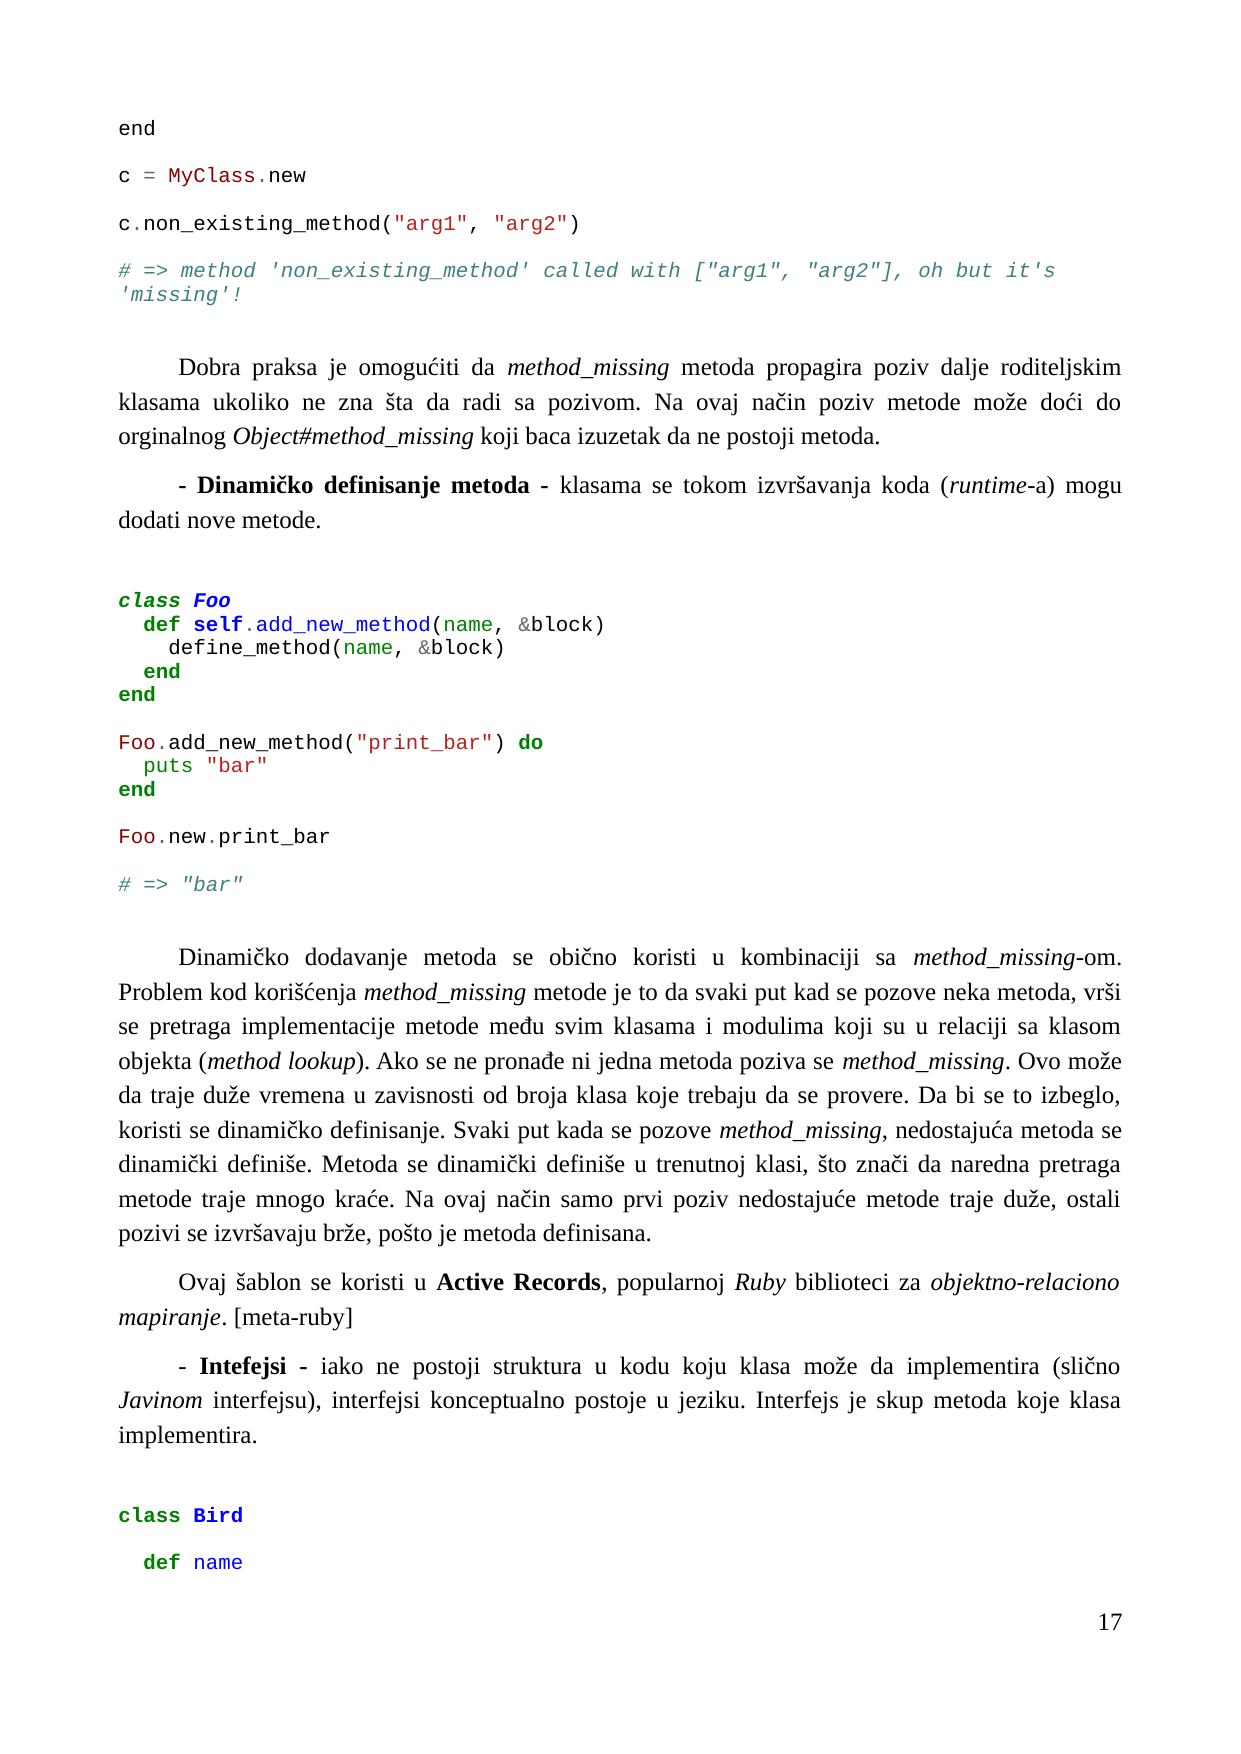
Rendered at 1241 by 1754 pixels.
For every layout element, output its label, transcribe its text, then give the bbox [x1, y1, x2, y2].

text Dinamičko dodavanje metoda se obično koristi u kombinaciji sa method_missing-om. Problem kod korišćenja method_missing metode je to da svaki put kad se pozove neka metoda, vrši se pretraga implementacije metode među svim klasama i modulima koji su u relaciji sa klasom objekta (method lookup). Ako se ne pronađe ni jedna metoda poziva se method_missing. Ovo može da traje duže vremena u zavisnosti od broja klasa koje trebaju da se provere. Da bi se to izbeglo, koristi se dinamičko definisanje. Svaki put kada se pozove method_missing, nedostajuća metoda se dinamički definiše. Metoda se dinamički definiše u trenutnoj klasi, što znači da naredna pretraga metode traje mnogo kraće. Na ovaj način samo prvi poziv nedostajuće metode traje duže, ostali pozivi se izvršavaju brže, pošto je metoda definisana. [118, 942, 1122, 1247]
text puts "bar" [118, 755, 1122, 779]
text end [118, 661, 1122, 684]
text c.non_existing_method("arg1", "arg2") [118, 213, 1122, 236]
text end [118, 779, 1122, 803]
text end [118, 684, 1122, 708]
text define_method(name, &block) [118, 637, 1122, 661]
text # => "bar" [118, 874, 1122, 897]
text c = MyClass.new [118, 165, 1122, 189]
text - Dinamičko definisanje metoda - klasama se tokom izvršavanja koda (runtime-a) mogu dodati nove metode. [118, 470, 1122, 533]
text # => method 'non_existing_method' called with ["arg1", "arg2"], oh but it's 'missing'! [118, 260, 1122, 307]
text def name [118, 1552, 1122, 1576]
text end [118, 118, 1122, 142]
text Foo.add_new_method("print_bar") do [118, 732, 1122, 755]
text Ovaj šablon se koristi u Active Records, popularnoj Ruby biblioteci za objektno-relaciono mapiranje. [meta-ruby] [118, 1267, 1122, 1330]
text class Bird [118, 1505, 1122, 1528]
text class Foo [118, 590, 1122, 613]
text Dobra praksa je omogućiti da method_missing metoda propagira poziv dalje roditeljskim klasama ukoliko ne zna šta da radi sa pozivom. Na ovaj način poziv metode može doći do orginalnog Object#method_missing koji baca izuzetak da ne postoji metoda. [118, 352, 1122, 450]
text def self.add_new_method(name, &block) [118, 613, 1122, 637]
text - Intefejsi - iako ne postoji struktura u kodu koju klasa može da implementira (slično Javinom interfejsu), interfejsi konceptualno postoje u jeziku. Interfejs je skup metoda koje klasa implementira. [118, 1351, 1122, 1448]
text Foo.new.print_bar [118, 826, 1122, 850]
